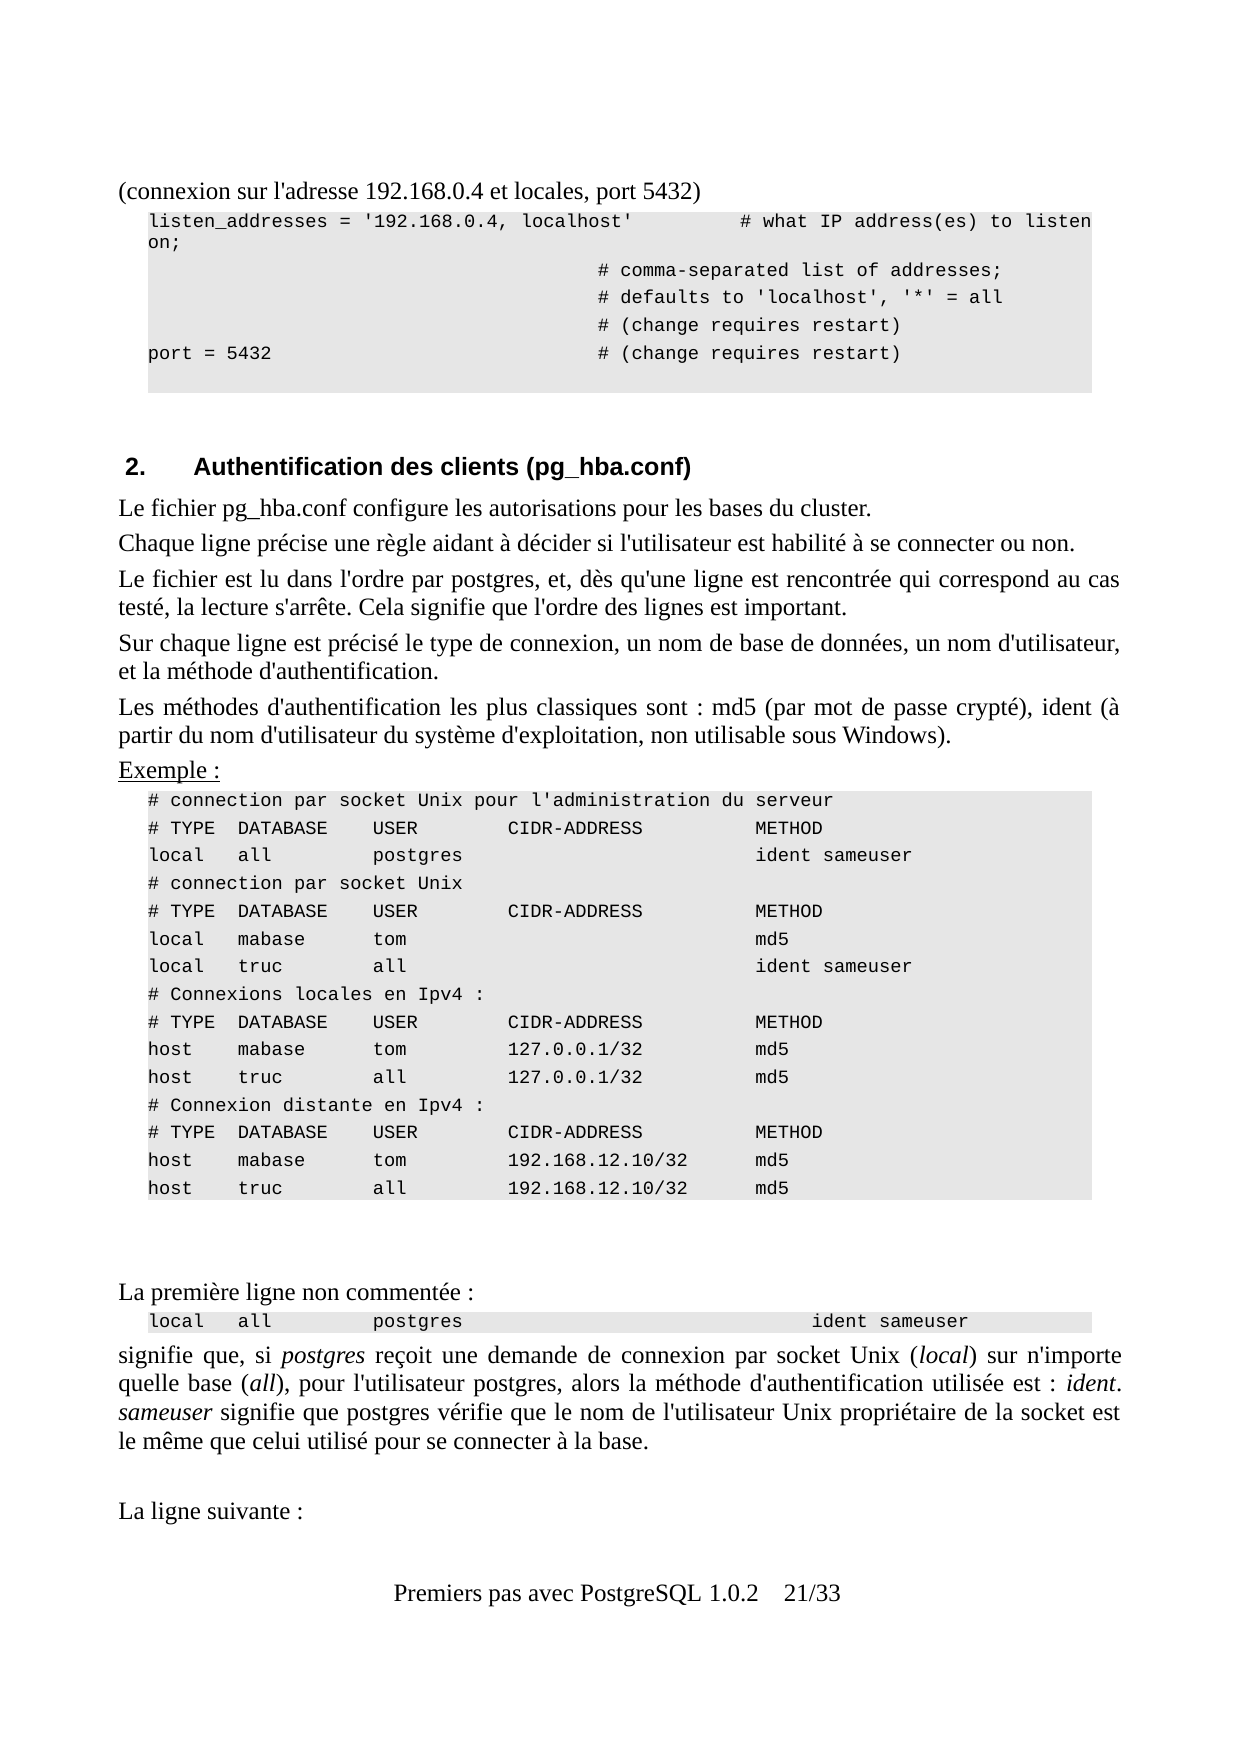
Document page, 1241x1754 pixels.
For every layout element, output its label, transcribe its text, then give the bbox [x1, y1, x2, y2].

text local mabase tom md5 [148, 929, 1092, 951]
text host truc all 127.0.0.1/32 md5 [148, 1068, 1092, 1089]
text Chaque ligne précise une règle aidant à décider si l'utilisateur est habilité à se connecter ou non. [118, 528, 1122, 557]
text Les méthodes d'authentification les plus classiques sont : md5 (par mot de passe crypté), ident (à partir du nom d'utilisateur du système d'exploitation, non utilisable sous Windows). [118, 692, 1122, 749]
text La ligne suivante : [118, 1496, 1122, 1525]
text local truc all ident sameuser [148, 957, 1092, 978]
text # connection par socket Unix [148, 874, 1092, 895]
text Le fichier est lu dans l'ordre par postgres, et, dès qu'une ligne est rencontrée qui correspond au cas testé, la lecture s'arrête. Cela signifie que l'ordre des lignes est important. [118, 564, 1122, 621]
text # TYPE DATABASE USER CIDR-ADDRESS METHOD [148, 1123, 1092, 1144]
text Sur chaque ligne est précisé le type de connexion, un nom de base de données, un nom d'utilisateur, et la méthode d'authentification. [118, 628, 1122, 685]
text Le fichier pg_hba.conf configure les autorisations pour les bases du cluster. [118, 493, 1122, 522]
text # comma-separated list of addresses; [148, 261, 1092, 282]
text # Connexions locales en Ipv4 : [148, 985, 1092, 1006]
text # Connexion distante en Ipv4 : [148, 1096, 1092, 1117]
text port = 5432 # (change requires restart) [148, 344, 1092, 365]
text # (change requires restart) [148, 316, 1092, 337]
text # connection par socket Unix pour l'administration du serveur [148, 791, 1092, 812]
text Exemple : [118, 756, 1122, 784]
text listen_addresses = '192.168.0.4, localhost' # what IP address(es) to listen on; [148, 212, 1092, 254]
text # TYPE DATABASE USER CIDR-ADDRESS METHOD [148, 902, 1092, 923]
text # TYPE DATABASE USER CIDR-ADDRESS METHOD [148, 818, 1092, 840]
text local all postgres ident sameuser [148, 846, 1092, 867]
text La première ligne non commentée : [118, 1277, 1122, 1306]
text host truc all 192.168.12.10/32 md5 [148, 1179, 1092, 1200]
text signifie que, si postgres reçoit une demande de connexion par socket Unix (local) sur n'importe quelle base (all), pour l'utilisateur postgres, alors la méthode d'authentification utilisée est : ident. sameuser signifie que postgres vérifie que le nom de l'utilisateur Unix propriétaire de la socket est le même que celui utilisé pour se connecter à la base. [118, 1340, 1122, 1455]
text # defaults to 'localhost', '*' = all [148, 288, 1092, 309]
text (connexion sur l'adresse 192.168.0.4 et locales, port 5432) [118, 176, 1122, 205]
text host mabase tom 192.168.12.10/32 md5 [148, 1151, 1092, 1172]
text local all postgres ident sameuser [148, 1312, 1092, 1333]
text host mabase tom 127.0.0.1/32 md5 [148, 1040, 1092, 1061]
text # TYPE DATABASE USER CIDR-ADDRESS METHOD [148, 1012, 1092, 1034]
subtitle Authentification des clients (pg_hba.conf) [118, 452, 1122, 481]
